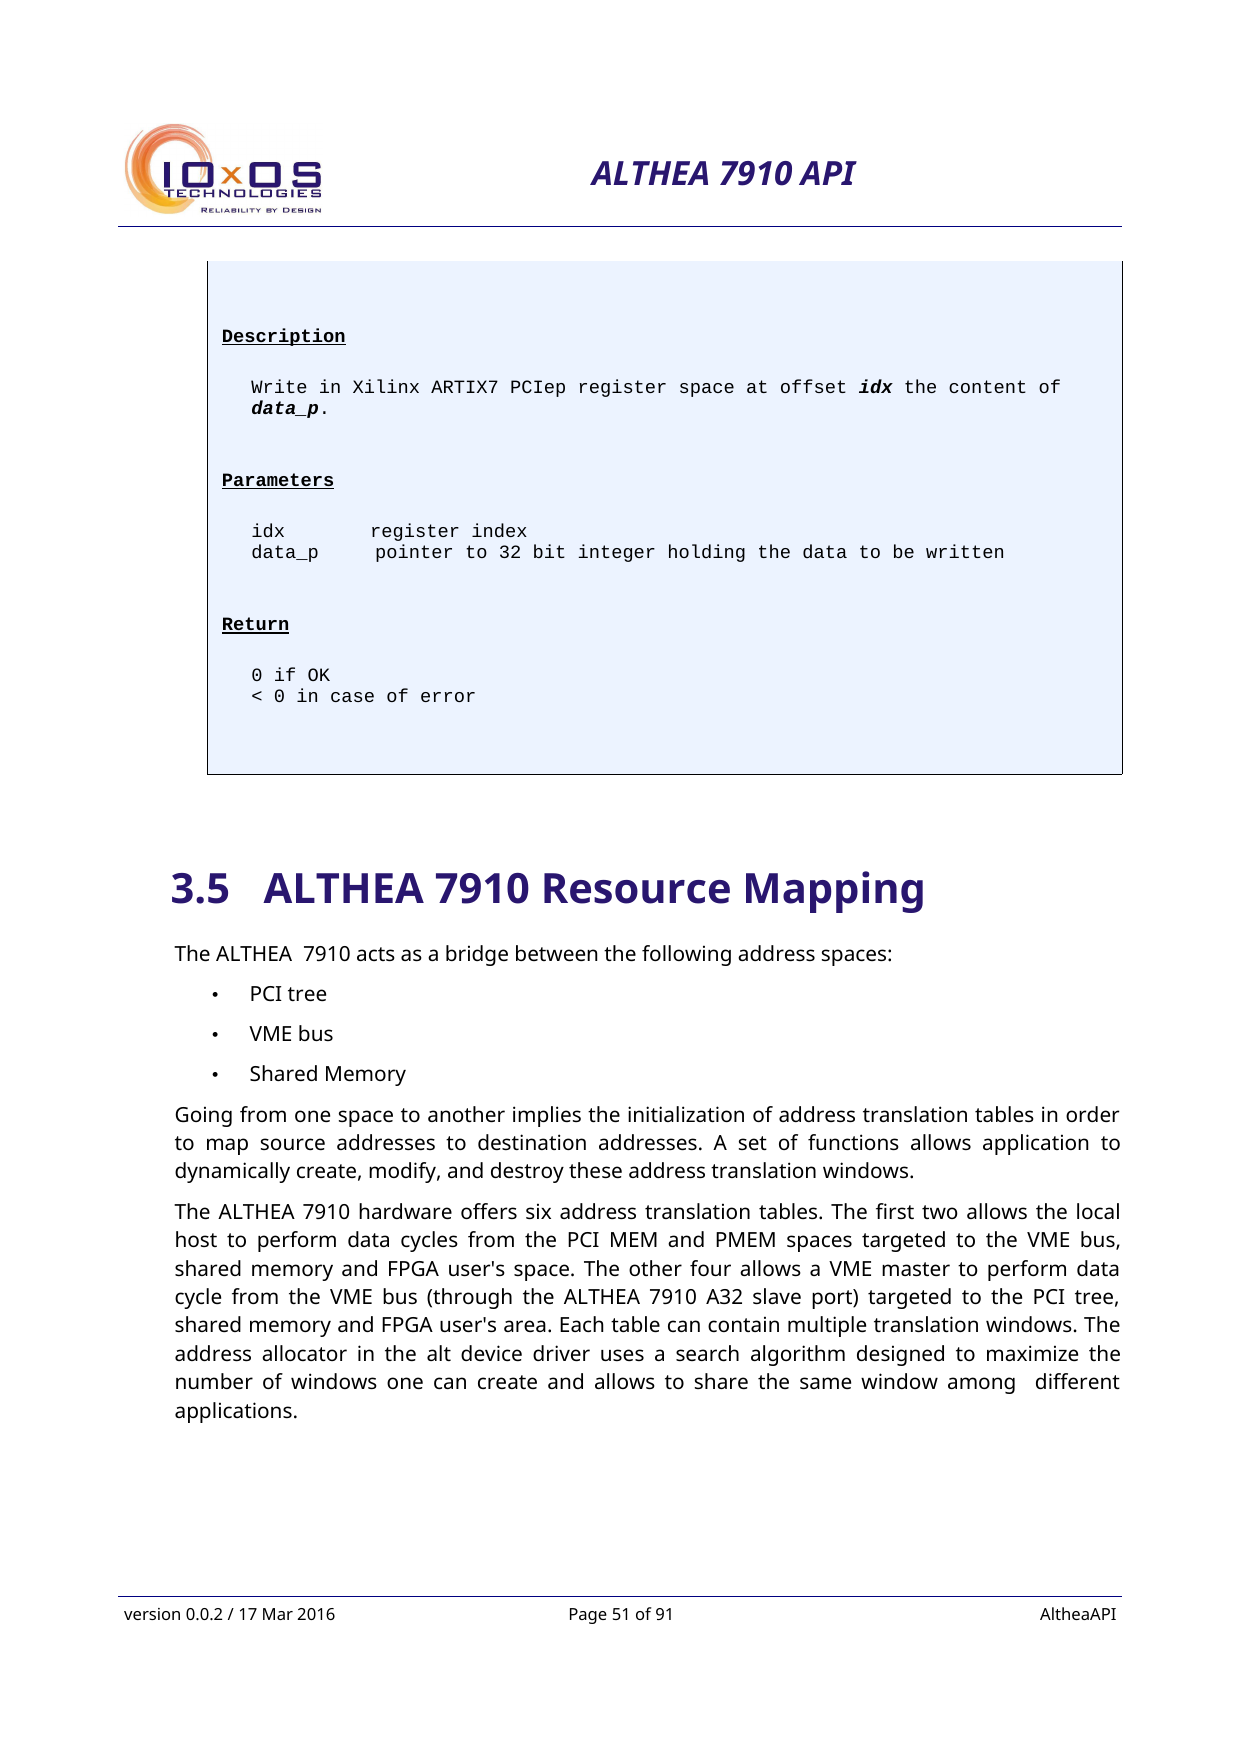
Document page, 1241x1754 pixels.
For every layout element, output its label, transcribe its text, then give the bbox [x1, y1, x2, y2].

subtitle Description [208, 312, 1122, 363]
subtitle Parameters [208, 456, 1122, 507]
text The ALTHEA 7910 hardware offers six address translation tables. The first two allows the local host to perform data cycles from the PCI MEM and PMEM spaces targeted to the VME bus, shared memory and FPGA user's space. The other four allows a VME master to perform data cycle from the VME bus (through the ALTHEA 7910 A32 slave port) targeted to the PCI tree, shared memory and FPGA user's area. Each table can contain multiple translation windows. The address allocator in the alt device driver uses a search algorithm designed to maximize the number of windows one can create and allows to share the same window among different applications. [174, 1197, 1122, 1424]
text Write in Xilinx ARTIX7 PCIep register space at offset idx the content of data_p. [208, 363, 1122, 420]
text 0 if OK [208, 651, 1122, 687]
text idx register index [208, 507, 1122, 543]
text The ALTHEA 7910 acts as a bridge between the following address spaces: [174, 939, 1122, 967]
list VME bus [212, 1019, 1122, 1048]
list Shared Memory [212, 1059, 1122, 1088]
text Going from one space to another implies the initialization of address translation tables in order to map source addresses to destination addresses. A set of functions allows application to dynamically create, modify, and destroy these address translation windows. [174, 1100, 1122, 1185]
text data_p pointer to 32 bit integer holding the data to be written [208, 543, 1122, 564]
subtitle ALTHEA 7910 Resource Mapping [159, 858, 1122, 915]
text < 0 in case of error [208, 687, 1122, 723]
subtitle Return [208, 600, 1122, 651]
list PCI tree [212, 979, 1122, 1008]
picture [123, 123, 323, 217]
